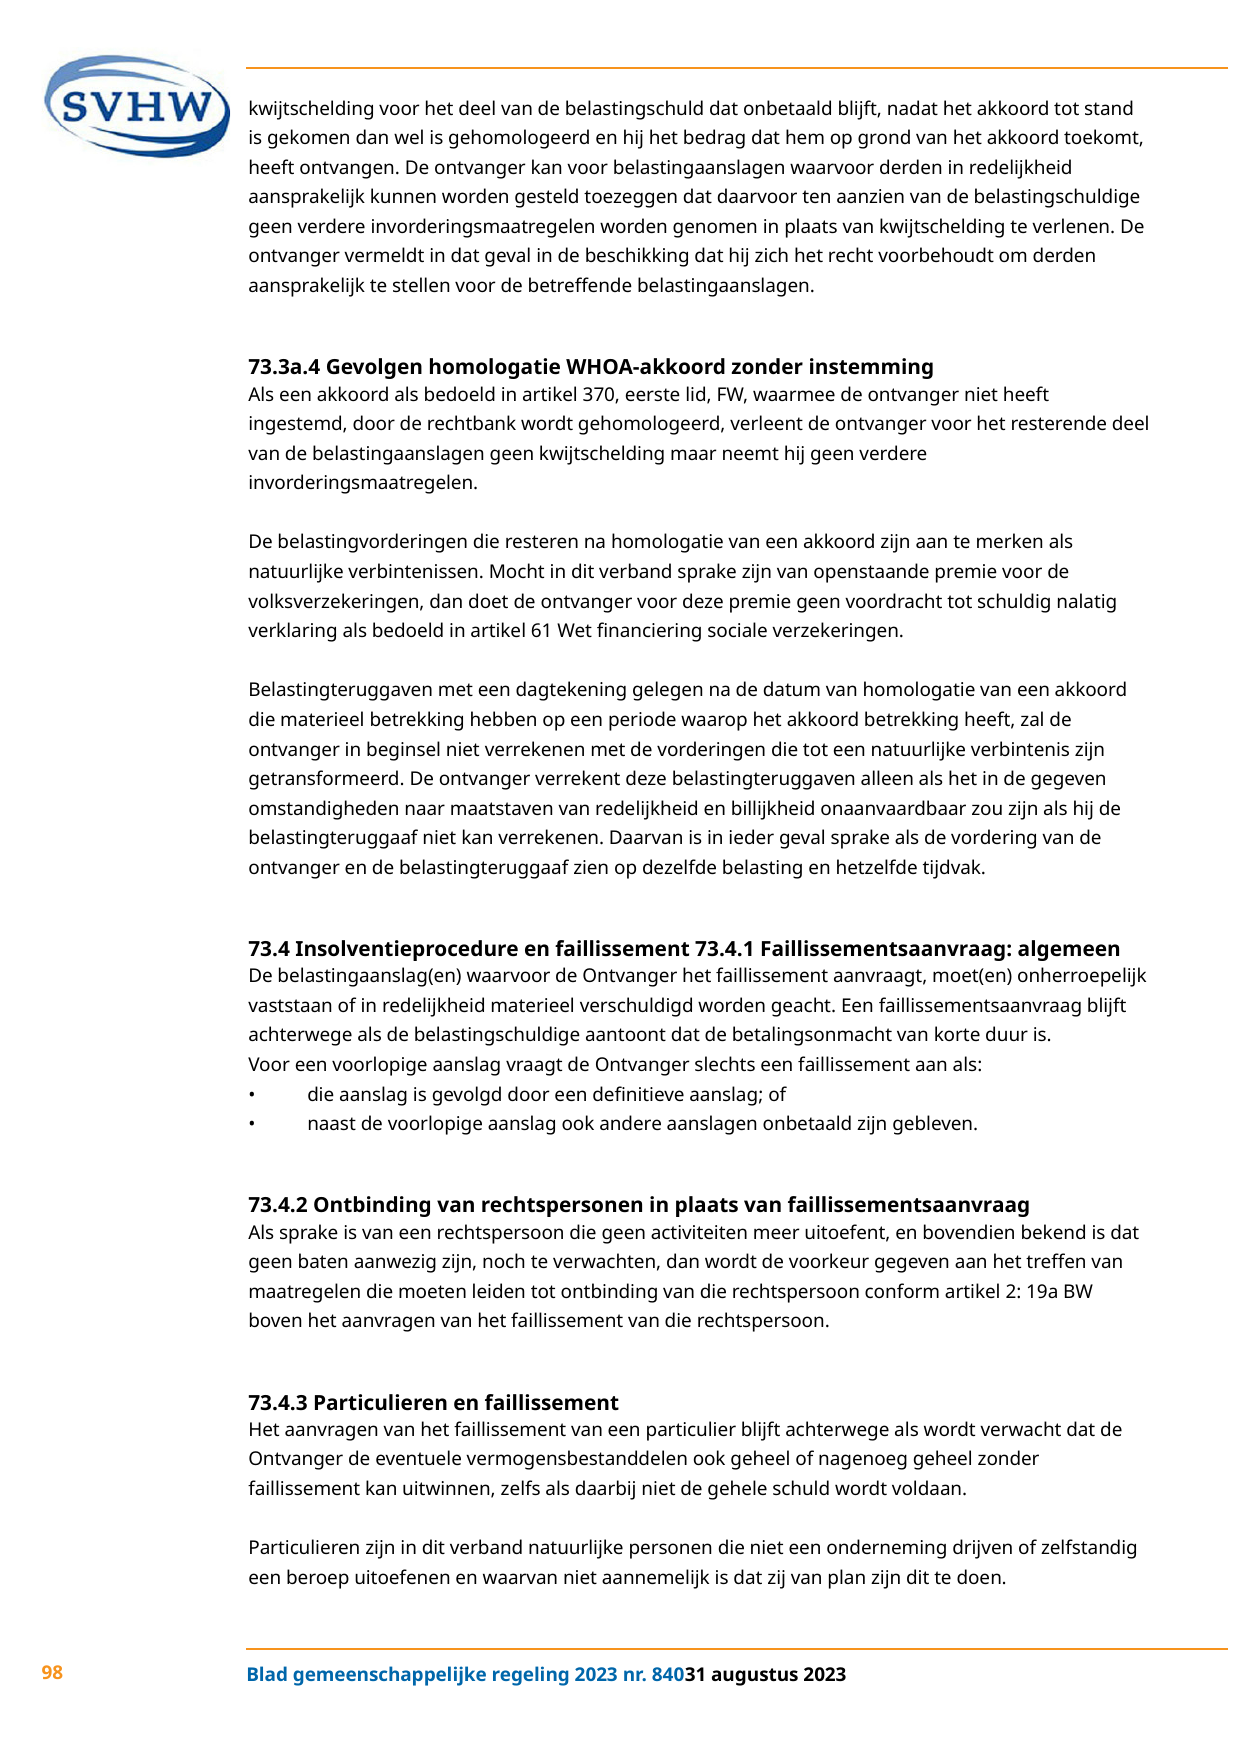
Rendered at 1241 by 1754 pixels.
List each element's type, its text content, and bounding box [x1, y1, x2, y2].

text Het aanvragen van het faillissement van een particulier blijft achterwege als wordt verwacht dat de Ontvanger de eventuele vermogensbestanddelen ook geheel of nagenoeg geheel zonder faillissement kan uitwinnen, zelfs als daarbij niet de gehele schuld wordt voldaan. [248, 1416, 1152, 1501]
text 73.3a.4 Gevolgen homologatie WHOA-akkoord zonder instemming [248, 352, 1152, 381]
text kwijtschelding voor het deel van de belastingschuld dat onbetaald blijft, nadat het akkoord tot stand is gekomen dan wel is gehomologeerd en hij het bedrag dat hem op grond van het akkoord toekomt, heeft ontvangen. De ontvanger kan voor belastingaanslagen waarvoor derden in redelijkheid aansprakelijk kunnen worden gesteld toezeggen dat daarvoor ten aanzien van de belastingschuldige geen verdere invorderingsmaatregelen worden genomen in plaats van kwijtschelding te verlenen. De ontvanger vermeldt in dat geval in de beschikking dat hij zich het recht voorbehoudt om derden aansprakelijk te stellen voor de betreffende belastingaanslagen. [248, 95, 1152, 298]
text Voor een voorlopige aanslag vraagt de Ontvanger slechts een faillissement aan als: [248, 1051, 1152, 1077]
text 73.4.3 Particulieren en faillissement [248, 1388, 1152, 1416]
text Particulieren zijn in dit verband natuurlijke personen die niet een onderneming drijven of zelfstandig een beroep uitoefenen en waarvan niet aannemelijk is dat zij van plan zijn dit te doen. [248, 1534, 1152, 1590]
text 73.4 Insolventieprocedure en faillissement 73.4.1 Faillissementsaanvraag: algemeen [248, 934, 1152, 962]
picture [41, 47, 231, 172]
text De belastingaanslag(en) waarvoor de Ontvanger het faillissement aanvraagt, moet(en) onherroepelijk vaststaan of in redelijkheid materieel verschuldigd worden geacht. Een faillissementsaanvraag blijft achterwege als de belastingschuldige aantoont dat de betalingsonmacht van korte duur is. [248, 962, 1152, 1047]
list die aanslag is gevolgd door een definitieve aanslag; of [248, 1081, 1152, 1107]
list naast de voorlopige aanslag ook andere aanslagen onbetaald zijn gebleven. [248, 1110, 1152, 1136]
text De belastingvorderingen die resteren na homologatie van een akkoord zijn aan te merken als natuurlijke verbintenissen. Mocht in dit verband sprake zijn van openstaande premie voor de volksverzekeringen, dan doet de ontvanger voor deze premie geen voordracht tot schuldig nalatig verklaring als bedoeld in artikel 61 Wet financiering sociale verzekeringen. [248, 529, 1152, 643]
text Belastingteruggaven met een dagtekening gelegen na de datum van homologatie van een akkoord die materieel betrekking hebben op een periode waarop het akkoord betrekking heeft, zal de ontvanger in beginsel niet verrekenen met de vorderingen die tot een natuurlijke verbintenis zijn getransformeerd. De ontvanger verrekent deze belastingteruggaven alleen als het in de gegeven omstandigheden naar maatstaven van redelijkheid en billijkheid onaanvaardbaar zou zijn als hij de belastingteruggaaf niet kan verrekenen. Daarvan is in ieder geval sprake als de vordering van de ontvanger en de belastingteruggaaf zien op dezelfde belasting en hetzelfde tijdvak. [248, 677, 1152, 880]
text 73.4.2 Ontbinding van rechtspersonen in plaats van faillissementsaanvraag [248, 1190, 1152, 1219]
text Als sprake is van een rechtspersoon die geen activiteiten meer uitoefent, en bovendien bekend is dat geen baten aanwezig zijn, noch te verwachten, dan wordt de voorkeur gegeven aan het treffen van maatregelen die moeten leiden tot ontbinding van die rechtspersoon conform artikel 2: 19a BW boven het aanvragen van het faillissement van die rechtspersoon. [248, 1219, 1152, 1333]
text Als een akkoord als bedoeld in artikel 370, eerste lid, FW, waarmee de ontvanger niet heeft ingestemd, door de rechtbank wordt gehomologeerd, verleent de ontvanger voor het resterende deel van de belastingaanslagen geen kwijtschelding maar neemt hij geen verdere invorderingsmaatregelen. [248, 381, 1152, 495]
